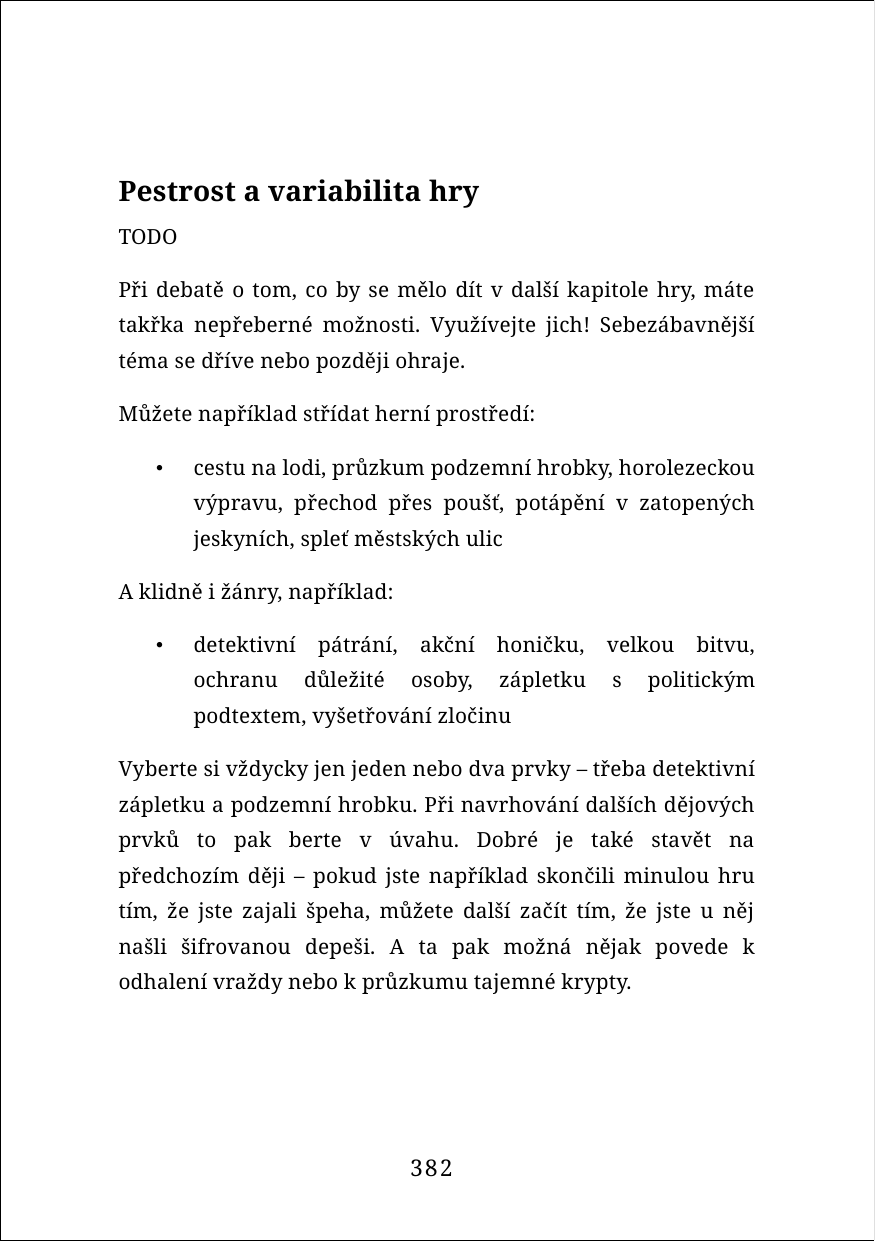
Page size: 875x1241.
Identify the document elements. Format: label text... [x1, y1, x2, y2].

text TODO [118, 222, 756, 250]
text Můžete například střídat herní prostředí: [118, 399, 756, 428]
text Vyberte si vždycky jen jeden nebo dva prvky – třeba detektivní zápletku a podzemní hrobku. Při navrhování dalších dějových prvků to pak berte v úvahu. Dobré je také stavět na předchozím ději – pokud jste například skončili minulou hru tím, že jste zajali špeha, můžete další začít tím, že jste u něj našli šifrovanou depeši. A ta pak možná nějak povede k odhalení vraždy nebo k průzkumu tajemné krypty. [118, 754, 756, 996]
text Při debatě o tom, co by se mělo dít v další kapitole hry, máte takřka nepřeberné možnosti. Využívejte jich! Sebezábavnější téma se dříve nebo později ohraje. [118, 275, 756, 374]
list cestu na lodi, průzkum podzemní hrobky, horolezeckou výpravu, přechod přes poušť, potápění v zatopených jeskyních, spleť městských ulic [156, 453, 756, 552]
subtitle Pestrost a variabilita hry [118, 172, 756, 210]
text A klidně i žánry, například: [118, 577, 756, 605]
list detektivní pátrání, akční honičku, velkou bitvu, ochranu důležité osoby, zápletku s politickým podtextem, vyšetřování zločinu [156, 630, 756, 729]
